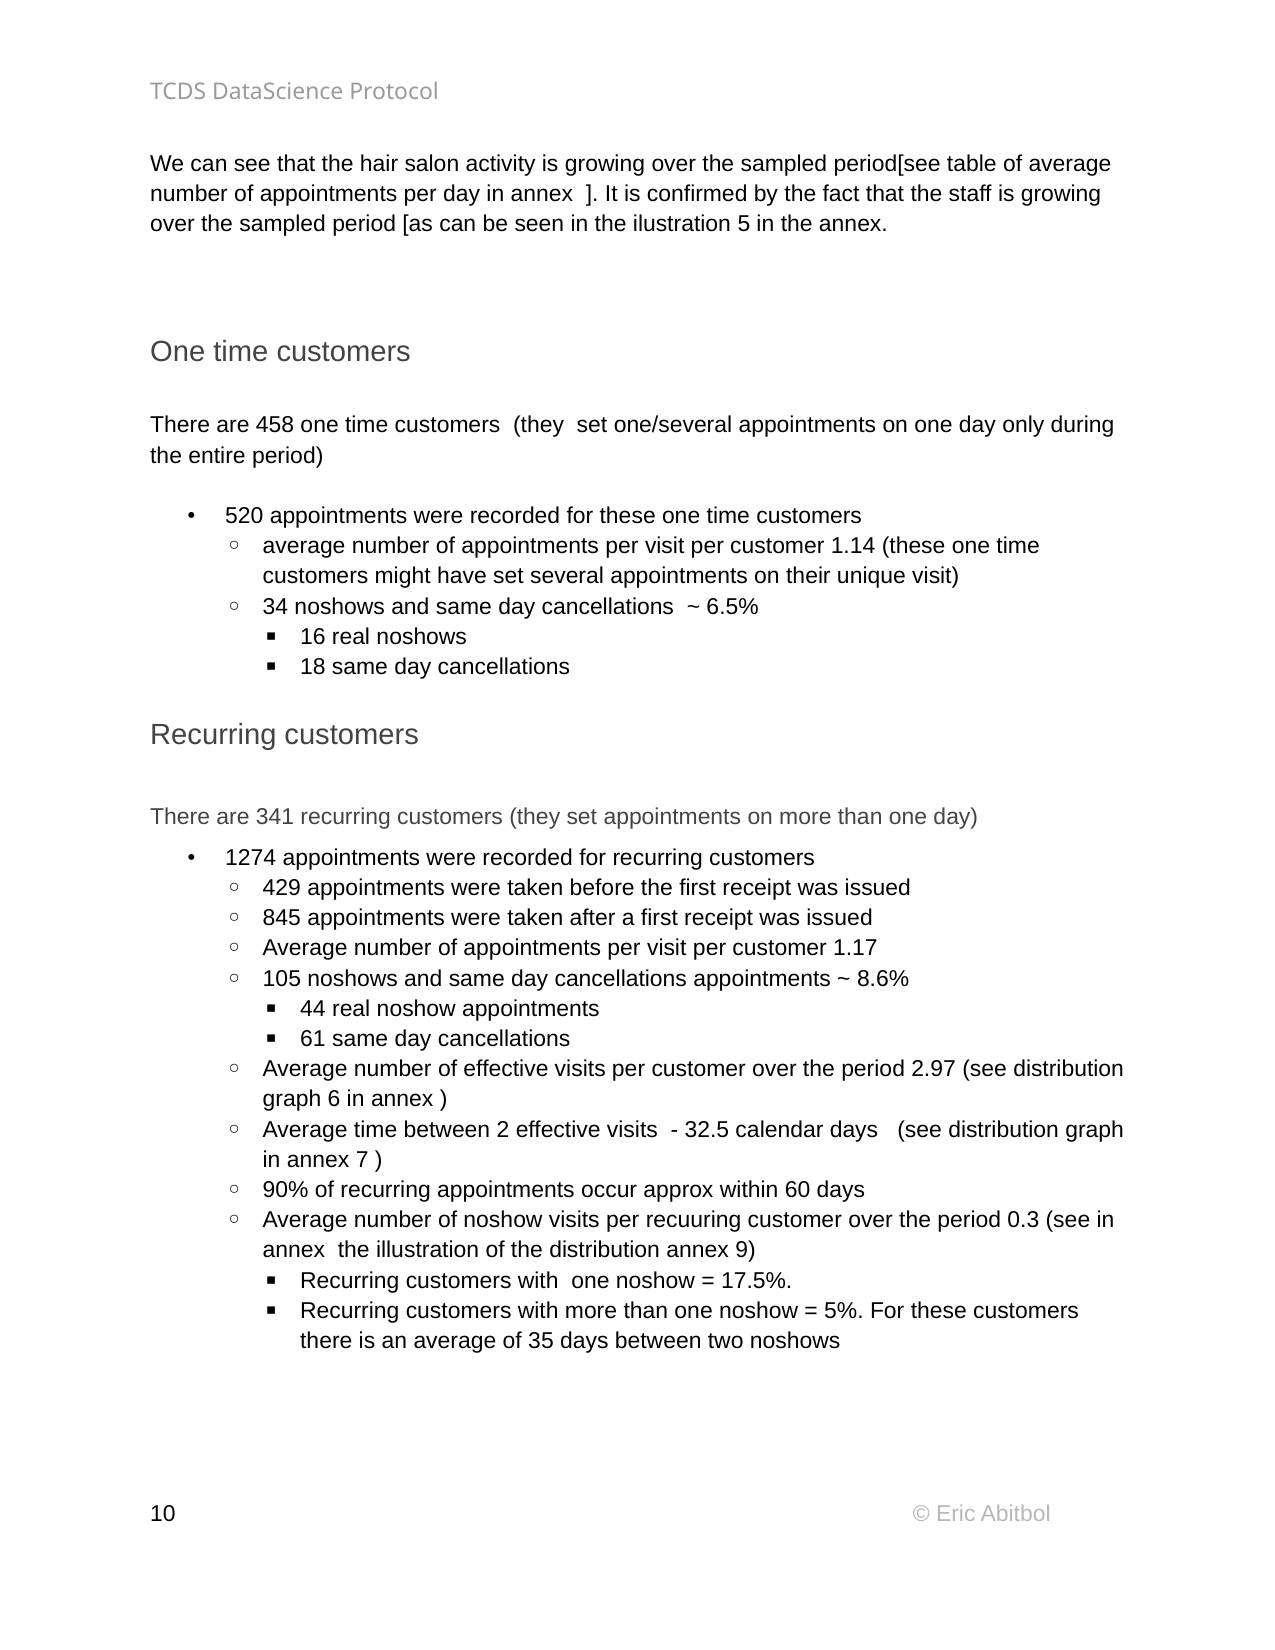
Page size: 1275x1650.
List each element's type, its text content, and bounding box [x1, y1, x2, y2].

list 44 real noshow appointments [262, 995, 1125, 1021]
list Recurring customers with more than one noshow = 5%. For these customers there is an average of 35 days between two noshows [262, 1297, 1125, 1353]
subtitle Recurring customers [150, 717, 1125, 750]
list average number of appointments per visit per customer 1.14 (these one time customers might have set several appointments on their unique visit) [225, 532, 1125, 589]
list 845 appointments were taken after a first receipt was issued [225, 904, 1125, 931]
list 34 noshows and same day cancellations ~ 6.5% [225, 593, 1125, 619]
text There are 458 one time customers (they set one/several appointments on one day only during the entire period) [150, 411, 1125, 468]
list 61 same day cancellations [262, 1025, 1125, 1051]
list 429 appointments were taken before the first receipt was issued [225, 874, 1125, 900]
list Average number of appointments per visit per customer 1.17 [225, 934, 1125, 961]
list 1274 appointments were recorded for recurring customers [187, 844, 1125, 870]
list Recurring customers with one noshow = 17.5%. [262, 1267, 1125, 1293]
list 520 appointments were recorded for these one time customers [187, 502, 1125, 528]
text We can see that the hair salon activity is growing over the sampled period[see table of average number of appointments per day in annex ]. It is confirmed by the fact that the staff is growing over the sampled period [as can be seen in the ilustration 5 in the annex. [150, 150, 1125, 237]
list 18 same day cancellations [262, 653, 1125, 679]
list Average time between 2 effective visits - 32.5 calendar days (see distribution graph in annex 7 ) [225, 1116, 1125, 1172]
list Average number of noshow visits per recuuring customer over the period 0.3 (see in annex the illustration of the distribution annex 9) [225, 1206, 1125, 1263]
list 90% of recurring appointments occur approx within 60 days [225, 1176, 1125, 1202]
subtitle There are 341 recurring customers (they set appointments on more than one day) [150, 797, 1125, 830]
subtitle One time customers [150, 334, 1125, 368]
list 105 noshows and same day cancellations appointments ~ 8.6% [225, 964, 1125, 991]
list 16 real noshows [262, 623, 1125, 649]
list Average number of effective visits per customer over the period 2.97 (see distribution graph 6 in annex ) [225, 1055, 1125, 1112]
